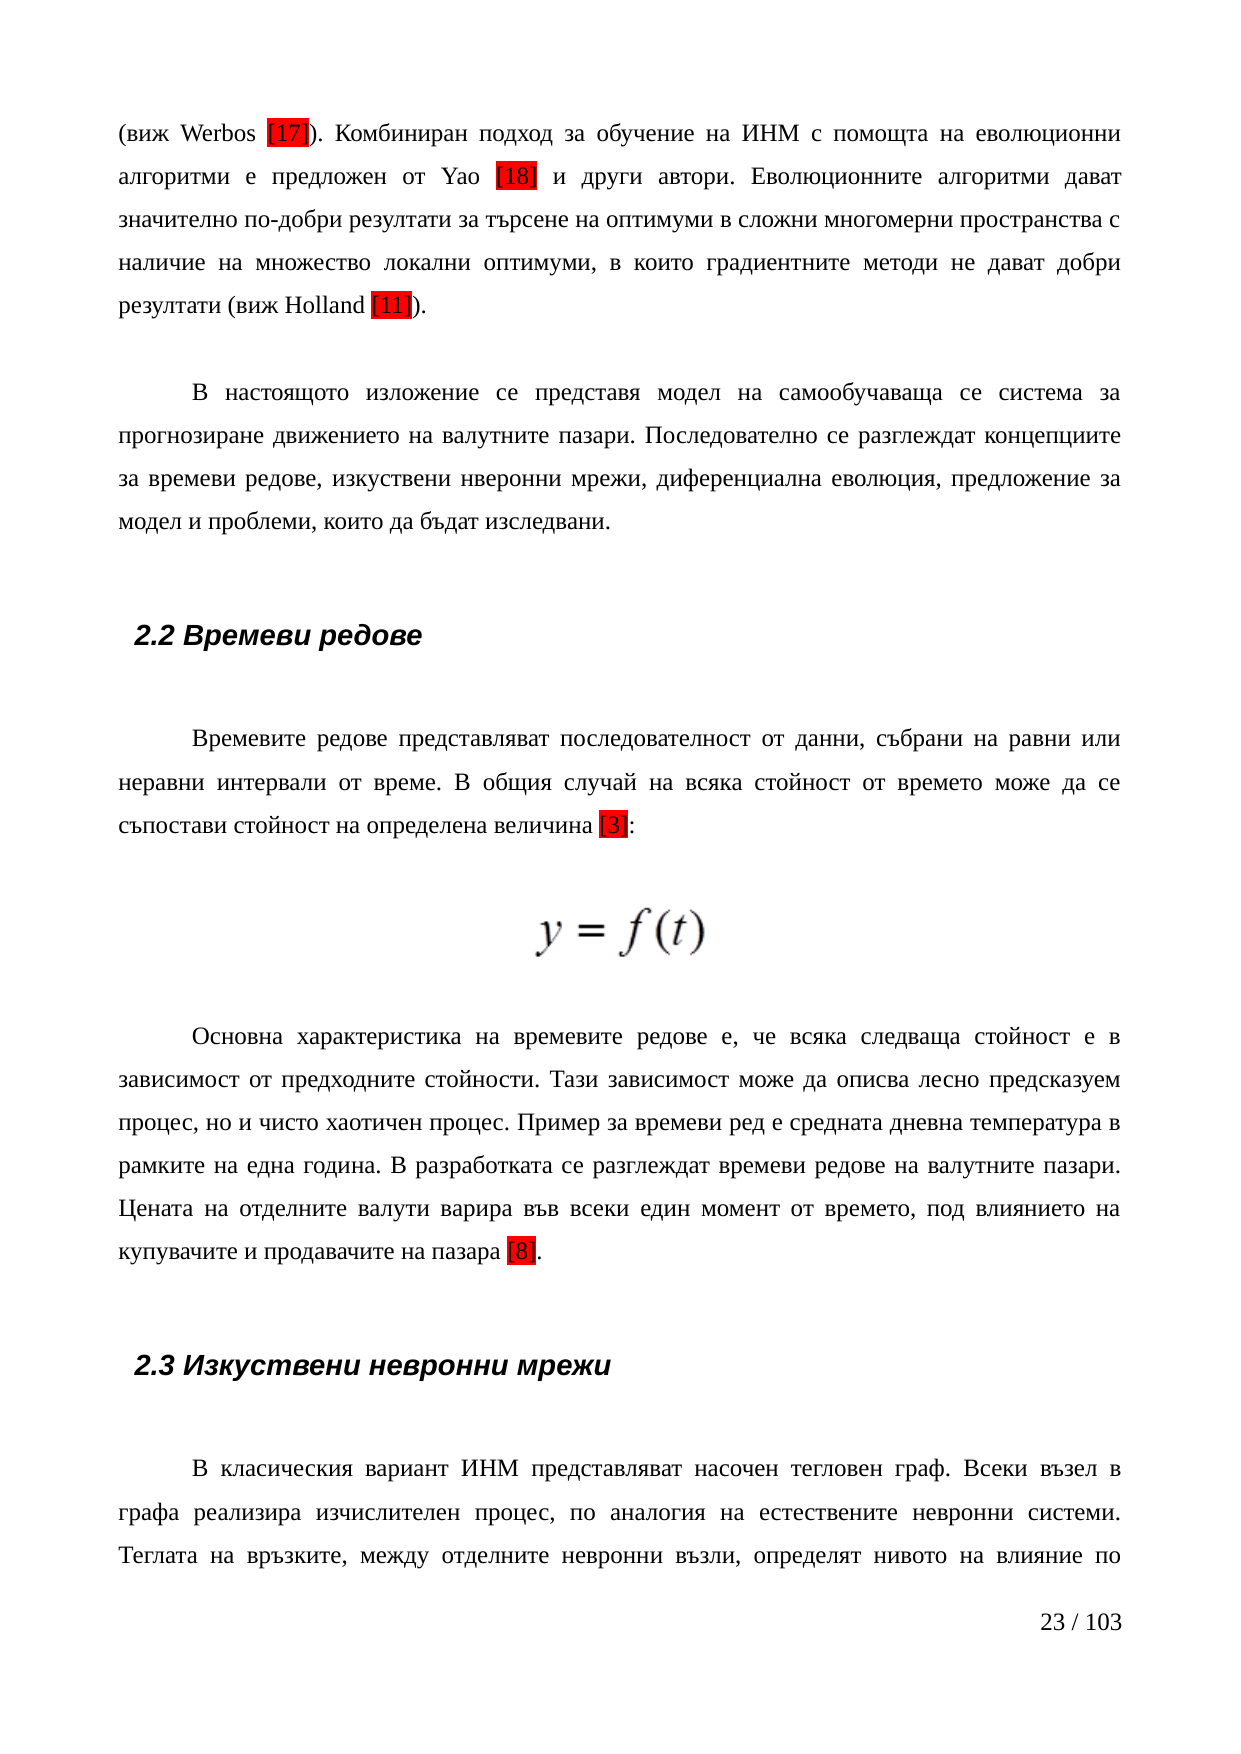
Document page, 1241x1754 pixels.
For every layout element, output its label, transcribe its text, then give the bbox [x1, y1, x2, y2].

text В класическия вариант ИНМ представляват насочен тегловен граф. Всеки възел в графа реализира изчислителен процес, по аналогия на естествените невронни системи. Теглата на връзките, между отделните невронни възли, определят нивото на влияние по [118, 1453, 1122, 1568]
text В настоящото изложение се представя модел на самообучаваща се система за прогнозиране движението на валутните пазари. Последователно се разглеждат концепциите за времеви редове, изкуствени нверонни мрежи, диференциална еволюция, предложение за модел и проблеми, които да бъдат изследвани. [118, 377, 1122, 535]
text (виж Werbos [17]). Комбиниран подход за обучение на ИНМ с помощта на еволюционни алгоритми е предложен от Yao [18] и други автори. Еволюционните алгоритми дават значително по-добри резултати за търсене на оптимуми в сложни многомерни пространства с наличие на множество локални оптимуми, в които градиентните методи не дават добри резултати (виж Holland [11]). [118, 118, 1122, 319]
text Основна характеристика на времевите редове е, че всяка следваща стойност е в зависимост от предходните стойности. Тази зависимост може да описва лесно предсказуем процес, но и чисто хаотичен процес. Пример за времеви ред е средната дневна температура в рамките на една година. В разработката се разглеждат времеви редове на валутните пазари. Цената на отделните валути варира във всеки един момент от времето, под влиянието на купувачите и продавачите на пазара [8]. [118, 1021, 1122, 1265]
subtitle 2.2 Времеви редове [118, 617, 1122, 651]
text Времевите редове представляват последователност от данни, събрани на равни или неравни интервали от време. В общия случай на всяка стойност от времето може да се съпостави стойност на определена величина [3]: [118, 723, 1122, 838]
subtitle 2.3 Изкуствени невронни мрежи [118, 1348, 1122, 1381]
